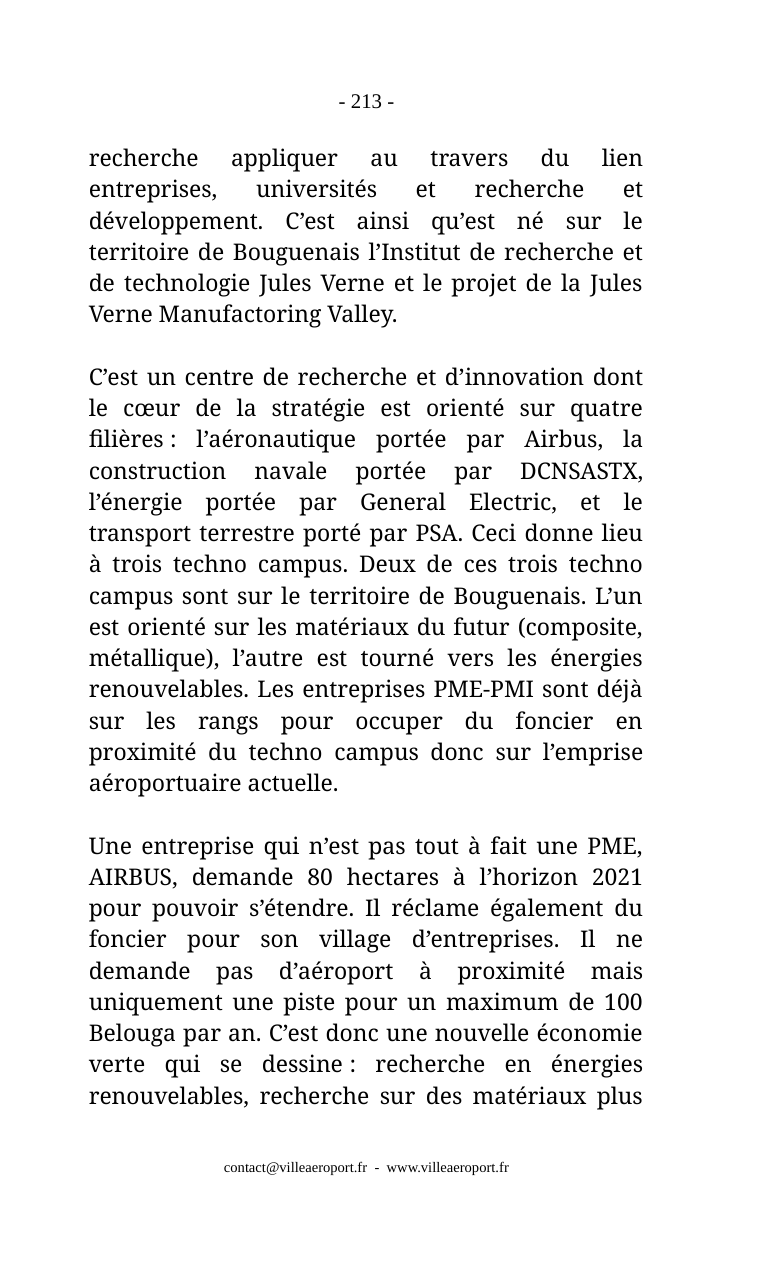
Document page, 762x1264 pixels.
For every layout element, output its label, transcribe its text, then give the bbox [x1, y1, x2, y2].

text Une entreprise qui n’est pas tout à fait une PME, AIRBUS, demande 80 hectares à l’horizon 2021 pour pouvoir s’étendre. Il réclame également du foncier pour son village d’entreprises. Il ne demande pas d’aéroport à proximité mais uniquement une piste pour un maximum de 100 Belouga par an. C’est donc une nouvelle économie verte qui se dessine : recherche en énergies renouvelables, recherche sur des matériaux plus [88, 829, 644, 1111]
text C’est un centre de recherche et d’innovation dont le cœur de la stratégie est orienté sur quatre filières : l’aéronautique portée par Airbus, la construction navale portée par DCNSASTX, l’énergie portée par General Electric, et le transport terrestre porté par PSA. Ceci donne lieu à trois techno campus. Deux de ces trois techno campus sont sur le territoire de Bouguenais. L’un est orienté sur les matériaux du futur (composite, métallique), l’autre est tourné vers les énergies renouvelables. Les entreprises PME-PMI sont déjà sur les rangs pour occuper du foncier en proximité du techno campus donc sur l’emprise aéroportuaire actuelle. [88, 361, 644, 798]
text recherche appliquer au travers du lien entreprises, universités et recherche et développement. C’est ainsi qu’est né sur le territoire de Bouguenais l’Institut de recherche et de technologie Jules Verne et le projet de la Jules Verne Manufactoring Valley. [88, 142, 644, 329]
